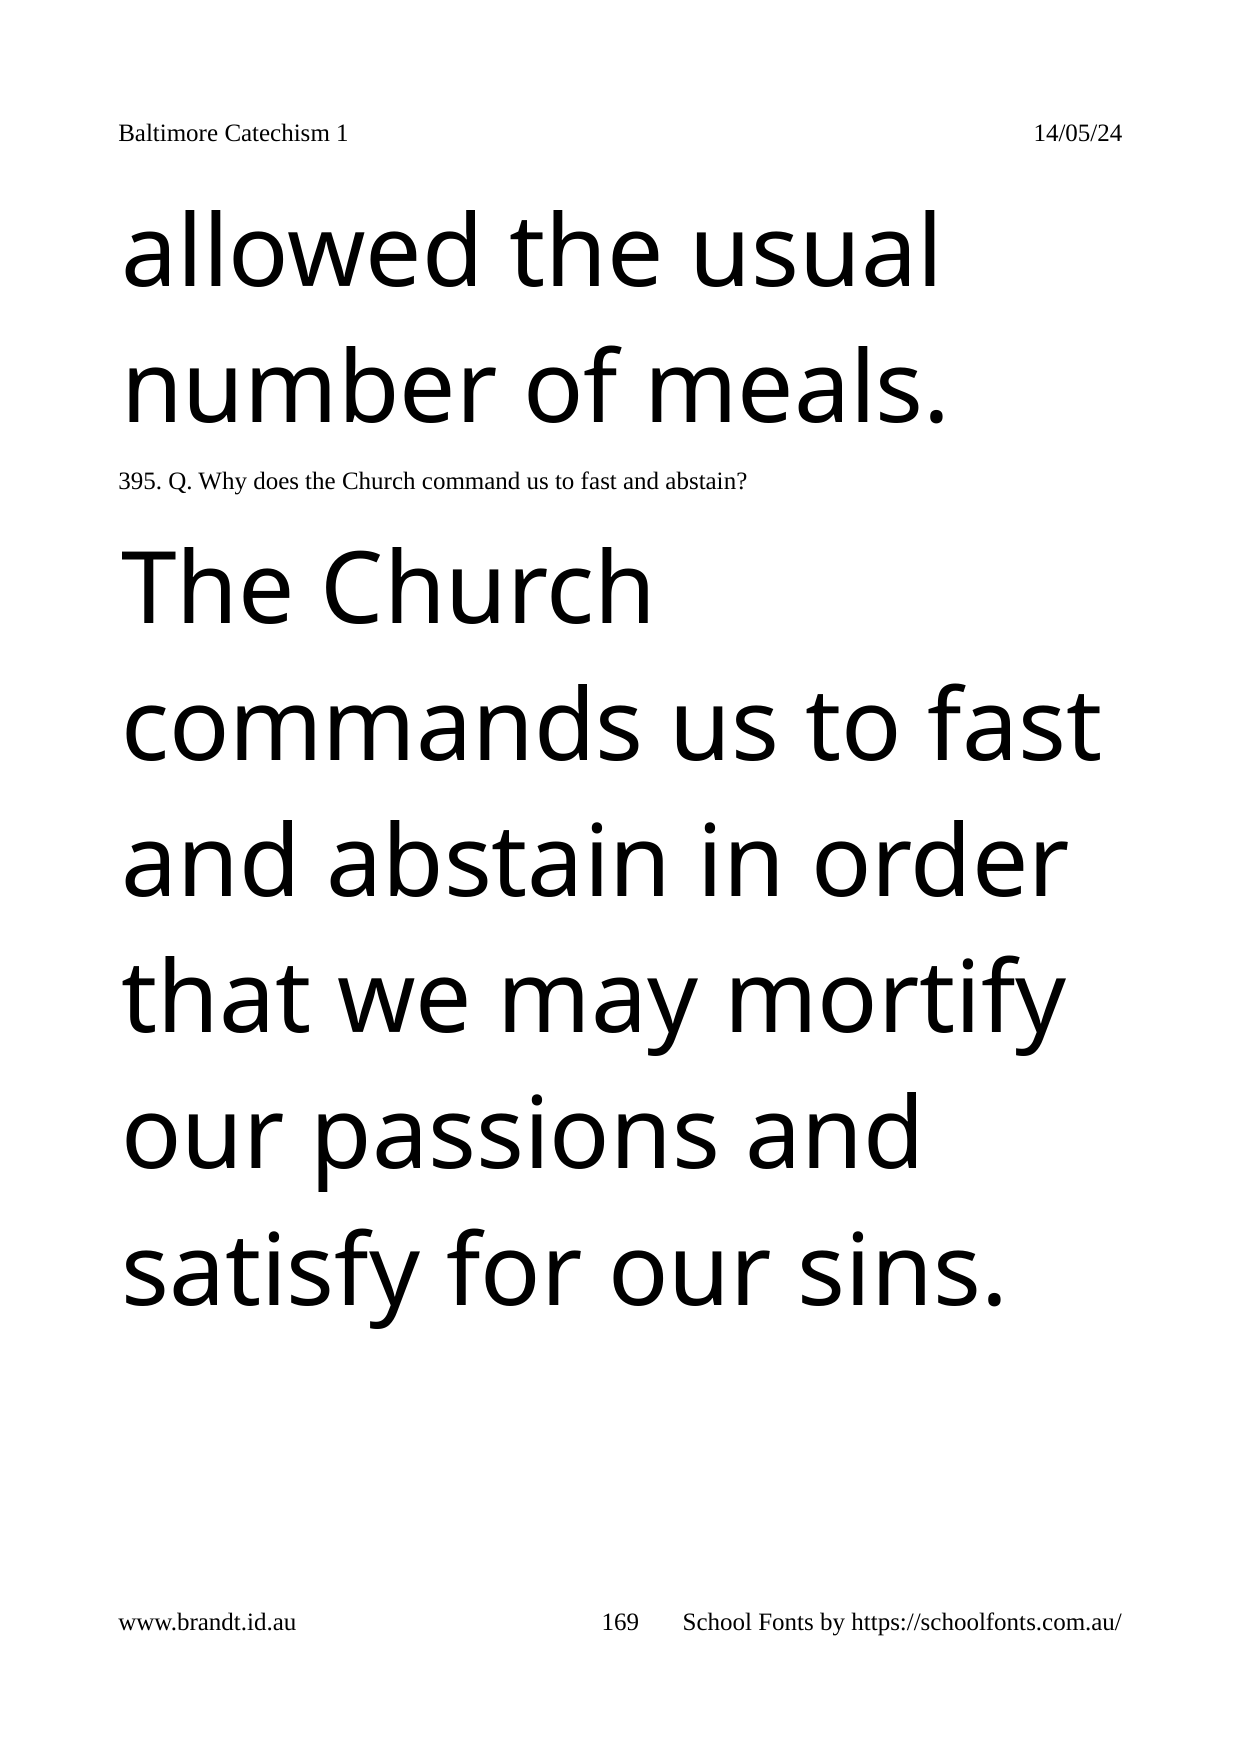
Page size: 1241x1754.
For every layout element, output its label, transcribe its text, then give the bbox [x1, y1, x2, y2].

text 395. Q. Why does the Church command us to fast and abstain? [118, 466, 1122, 495]
text allowed the usual number of meals. [118, 176, 1122, 455]
text The Church commands us to fast and abstain in order that we may mortify our passions and satisfy for our sins. [118, 514, 1122, 1337]
